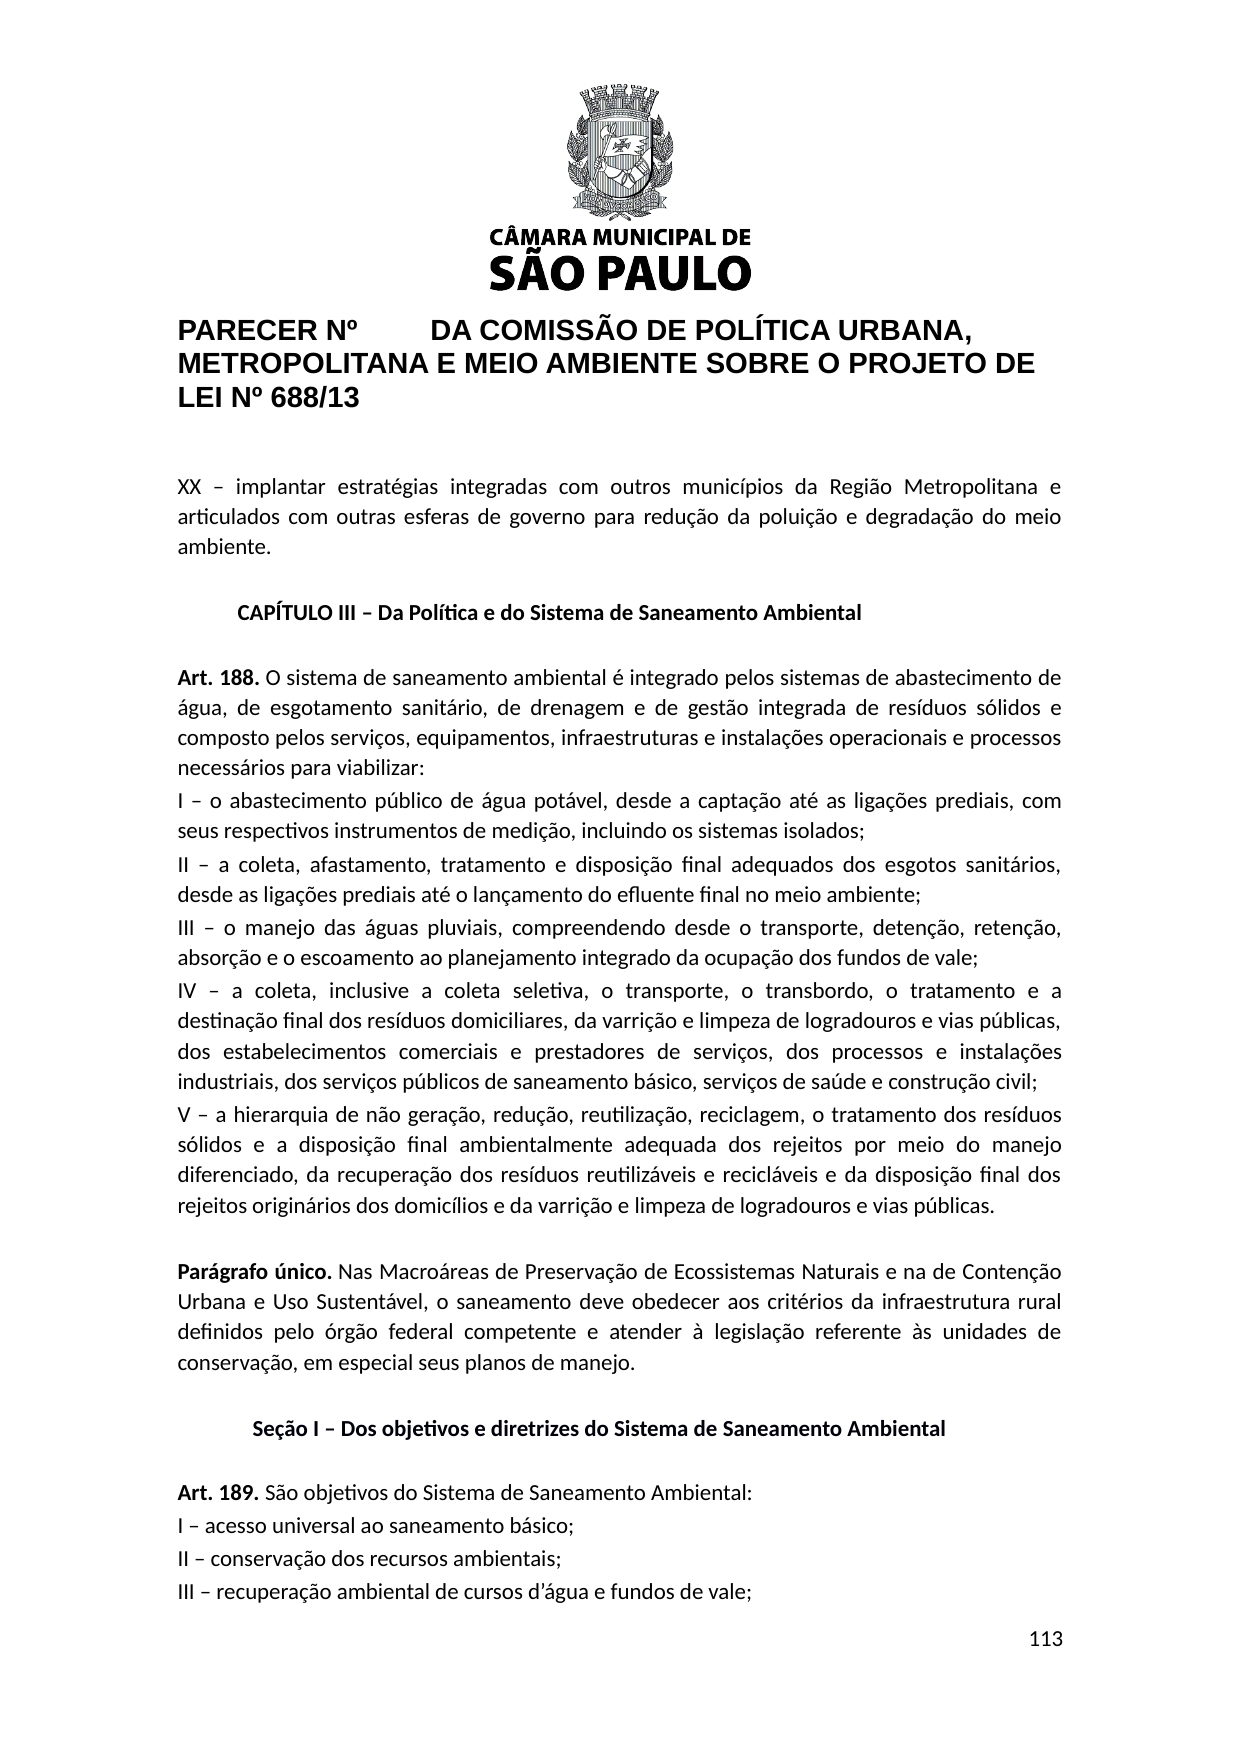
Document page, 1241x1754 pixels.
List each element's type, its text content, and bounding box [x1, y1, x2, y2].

text II – a coleta, afastamento, tratamento e disposição final adequados dos esgotos sanitários, desde as ligações prediais até o lançamento do efluente final no meio ambiente; [177, 850, 1063, 908]
text Art. 189. São objetivos do Sistema de Saneamento Ambiental: [177, 1478, 1063, 1506]
text III – recuperação ambiental de cursos d’água e fundos de vale; [177, 1577, 1063, 1605]
picture [488, 83, 752, 292]
text Art. 188. O sistema de saneamento ambiental é integrado pelos sistemas de abastecimento de água, de esgotamento sanitário, de drenagem e de gestão integrada de resíduos sólidos e composto pelos serviços, equipamentos, infraestruturas e instalações operacionais e processos necessários para viabilizar: [177, 663, 1063, 781]
text I – acesso universal ao saneamento básico; [177, 1511, 1063, 1539]
text I – o abastecimento público de água potável, desde a captação até as ligações prediais, com seus respectivos instrumentos de medição, incluindo os sistemas isolados; [177, 786, 1063, 844]
text II – conservação dos recursos ambientais; [177, 1544, 1063, 1572]
subtitle Seção I – Dos objetivos e diretrizes do Sistema de Saneamento Ambiental [177, 1414, 1063, 1442]
text III – o manejo das águas pluviais, compreendendo desde o transporte, detenção, retenção, absorção e o escoamento ao planejamento integrado da ocupação dos fundos de vale; [177, 913, 1063, 971]
text Parágrafo único. Nas Macroáreas de Preservação de Ecossistemas Naturais e na de Contenção Urbana e Uso Sustentável, o saneamento deve obedecer aos critérios da infraestrutura rural definidos pelo órgão federal competente e atender à legislação referente às unidades de conservação, em especial seus planos de manejo. [177, 1257, 1063, 1376]
text V – a hierarquia de não geração, redução, reutilização, reciclagem, o tratamento dos resíduos sólidos e a disposição final ambientalmente adequada dos rejeitos por meio do manejo diferenciado, da recuperação dos resíduos reutilizáveis e recicláveis e da disposição final dos rejeitos originários dos domicílios e da varrição e limpeza de logradouros e vias públicas. [177, 1100, 1063, 1219]
text IV – a coleta, inclusive a coleta seletiva, o transporte, o transbordo, o tratamento e a destinação final dos resíduos domiciliares, da varrição e limpeza de logradouros e vias públicas, dos estabelecimentos comerciais e prestadores de serviços, dos processos e instalações industriais, dos serviços públicos de saneamento básico, serviços de saúde e construção civil; [177, 976, 1063, 1095]
subtitle CAPÍTULO III – Da Política e do Sistema de Saneamento Ambiental [177, 598, 1063, 627]
text XX – implantar estratégias integradas com outros municípios da Região Metropolitana e articulados com outras esferas de governo para redução da poluição e degradação do meio ambiente. [177, 472, 1063, 560]
